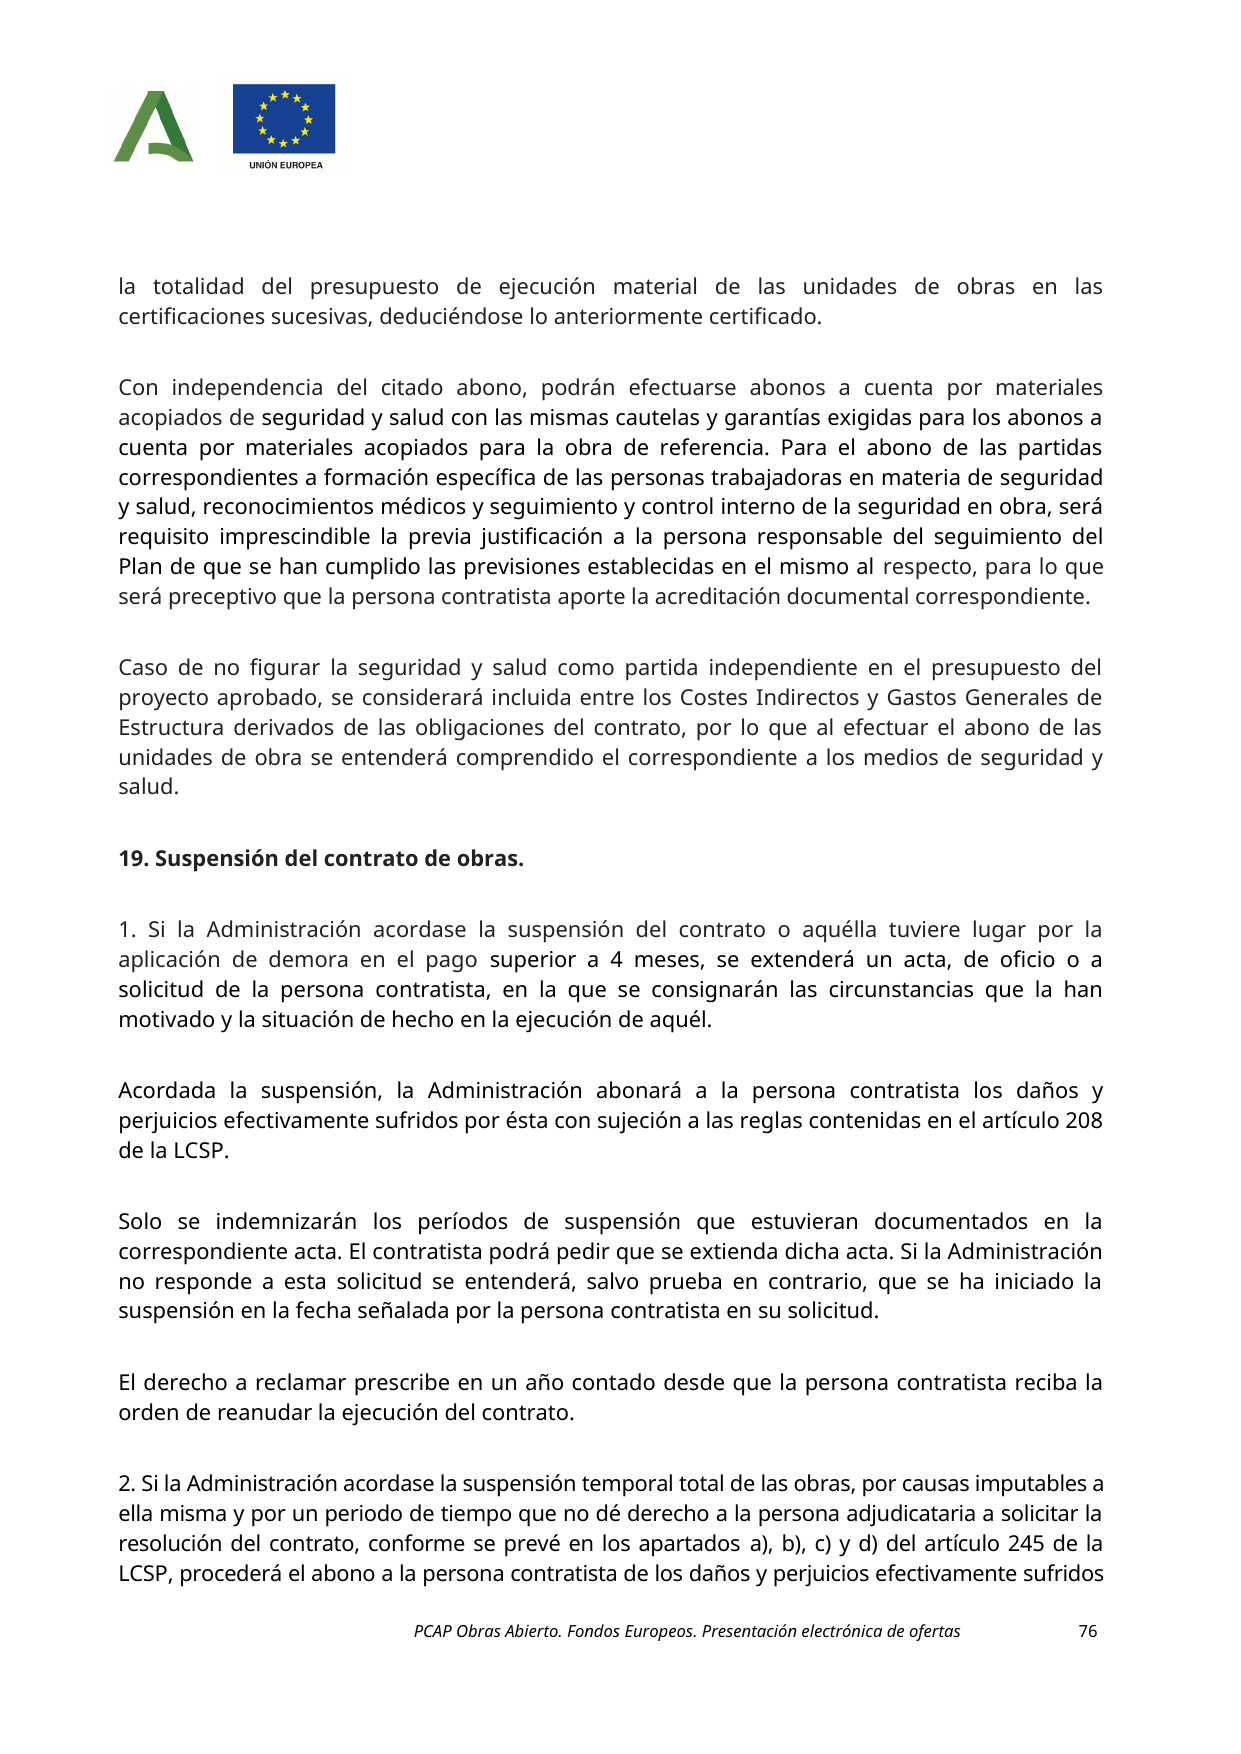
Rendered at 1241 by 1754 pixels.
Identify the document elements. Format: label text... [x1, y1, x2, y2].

text Acordada la suspensión, la Administración abonará a la persona contratista los daños y perjuicios efectivamente sufridos por ésta con sujeción a las reglas contenidas en el artículo 208 de la LCSP. [118, 1075, 1104, 1164]
text la totalidad del presupuesto de ejecución material de las unidades de obras en las certificaciones sucesivas, deduciéndose lo anteriormente certificado. [118, 271, 1104, 330]
picture [109, 86, 198, 166]
text 1. Si la Administración acordase la suspensión del contrato o aquélla tuviere lugar por la aplicación de demora en el pago superior a 4 meses, se extenderá un acta, de oficio o a solicitud de la persona contratista, en la que se consignarán las circunstancias que la han motivado y la situación de hecho en la ejecución de aquél. [118, 914, 1104, 1033]
text Caso de no figurar la seguridad y salud como partida independiente en el presupuesto del proyecto aprobado, se considerará incluida entre los Costes Indirectos y Gastos Generales de Estructura derivados de las obligaciones del contrato, por lo que al efectuar el abono de las unidades de obra se entenderá comprendido el correspondiente a los medios de seguridad y salud. [118, 652, 1104, 801]
text Solo se indemnizarán los períodos de suspensión que estuvieran documentados en la correspondiente acta. El contratista podrá pedir que se extienda dicha acta. Si la Administración no responde a esta solicitud se entenderá, salvo prueba en contrario, que se ha iniciado la suspensión en la fecha señalada por la persona contratista en su solicitud. [118, 1206, 1104, 1325]
text El derecho a reclamar prescribe en un año contado desde que la persona contratista reciba la orden de reanudar la ejecución del contrato. [118, 1367, 1104, 1426]
text 19. Suspensión del contrato de obras. [118, 843, 1104, 872]
text 2. Si la Administración acordase la suspensión temporal total de las obras, por causas imputables a ella misma y por un periodo de tiempo que no dé derecho a la persona adjudicataria a solicitar la resolución del contrato, conforme se prevé en los apartados a), b), c) y d) del artículo 245 de la LCSP, procederá el abono a la persona contratista de los daños y perjuicios efectivamente sufridos [118, 1468, 1104, 1587]
picture [221, 78, 347, 176]
text Con independencia del citado abono, podrán efectuarse abonos a cuenta por materiales acopiados de seguridad y salud con las mismas cautelas y garantías exigidas para los abonos a cuenta por materiales acopiados para la obra de referencia. Para el abono de las partidas correspondientes a formación específica de las personas trabajadoras en materia de seguridad y salud, reconocimientos médicos y seguimiento y control interno de la seguridad en obra, será requisito imprescindible la previa justificación a la persona responsable del seguimiento del Plan de que se han cumplido las previsiones establecidas en el mismo al respecto, para lo que será preceptivo que la persona contratista aporte la acreditación documental correspondiente. [118, 372, 1104, 610]
